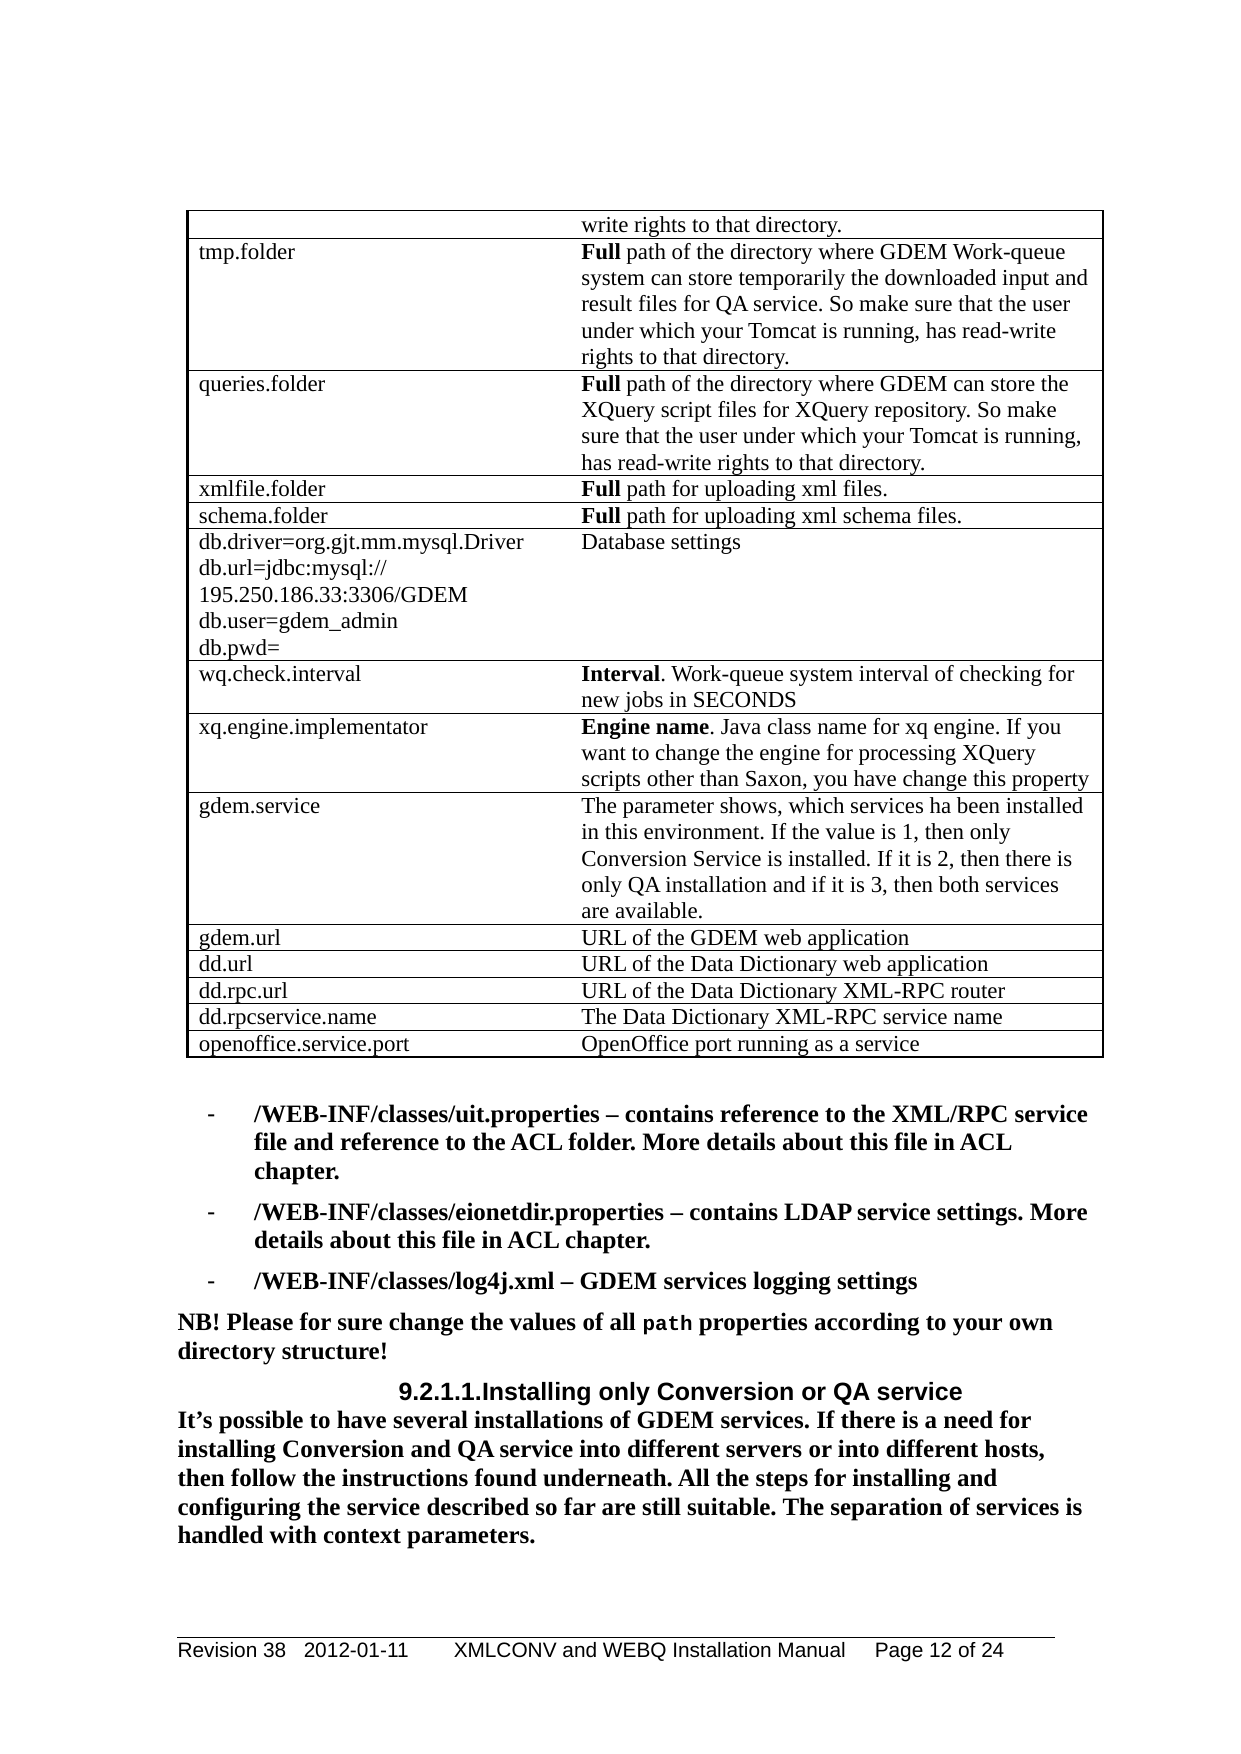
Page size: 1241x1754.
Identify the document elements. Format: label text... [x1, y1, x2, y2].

table_cell Full path for uploading xml files. [570, 476, 1102, 502]
table_cell URL of the Data Dictionary web application [570, 951, 1102, 977]
table_cell URL of the GDEM web application [570, 925, 1102, 950]
table_cell db.driver=org.gjt.mm.mysql.Driver db.url=jdbc:mysql://195.250.186.33:3306/GDEM db.user=gdem_admin db.pwd= [189, 529, 570, 660]
table_cell The Data Dictionary XML-RPC service name [570, 1004, 1102, 1029]
text NB! Please for sure change the values of all path properties according to your own directory structure! [177, 1307, 1092, 1365]
table_cell Full path of the directory where GDEM can store the XQuery script files for XQuery repository. So make sure that the user under which your Tomcat is running, has read-write rights to that directory. [570, 371, 1102, 475]
table_cell schema.folder [189, 503, 570, 528]
table_cell write rights to that directory. [570, 211, 1102, 238]
table_cell OpenOffice port running as a service [570, 1031, 1102, 1056]
table_cell dd.rpc.url [189, 978, 570, 1003]
table_cell Full path of the directory where GDEM Work-queue system can store temporarily the downloaded input and result files for QA service. So make sure that the user under which your Tomcat is running, has read-write rights to that directory. [570, 239, 1102, 369]
table_cell gdem.url [189, 925, 570, 950]
table_cell xq.engine.implementator [189, 714, 570, 792]
table_cell dd.rpcservice.name [189, 1004, 570, 1029]
list /WEB-INF/classes/log4j.xml – GDEM services logging settings [207, 1266, 1092, 1295]
table_cell openoffice.service.port [189, 1031, 570, 1056]
list /WEB-INF/classes/uit.properties – contains reference to the XML/RPC service file and reference to the ACL folder. More details about this file in ACL chapter. [207, 1099, 1092, 1185]
table_cell tmp.folder [189, 239, 570, 369]
table_cell The parameter shows, which services ha been installed in this environment. If the value is 1, then only Conversion Service is installed. If it is 2, then there is only QA installation and if it is 3, then both services are available. [570, 793, 1102, 924]
text It’s possible to have several installations of GDEM services. If there is a need for installing Conversion and QA service into different servers or into different hosts, then follow the instructions found underneath. All the steps for installing and configuring the service described so far are still suitable. The separation of services is handled with context parameters. [177, 1406, 1092, 1549]
table_cell Full path for uploading xml schema files. [570, 503, 1102, 528]
table_cell [189, 211, 570, 238]
table_cell Engine name. Java class name for xq engine. If you want to change the engine for processing XQuery scripts other than Saxon, you have change this property [570, 714, 1102, 792]
table_cell Database settings [570, 529, 1102, 660]
table_cell URL of the Data Dictionary XML-RPC router [570, 978, 1102, 1003]
table_cell queries.folder [189, 371, 570, 475]
table_cell Interval. Work-queue system interval of checking for new jobs in SECONDS [570, 661, 1102, 713]
list /WEB-INF/classes/eionetdir.properties – contains LDAP service settings. More details about this file in ACL chapter. [207, 1197, 1092, 1254]
table_cell dd.url [189, 951, 570, 977]
table_cell xmlfile.folder [189, 476, 570, 502]
subtitle Installing only Conversion or QA service [398, 1377, 1092, 1406]
table_cell gdem.service [189, 793, 570, 924]
table_cell wq.check.interval [189, 661, 570, 713]
